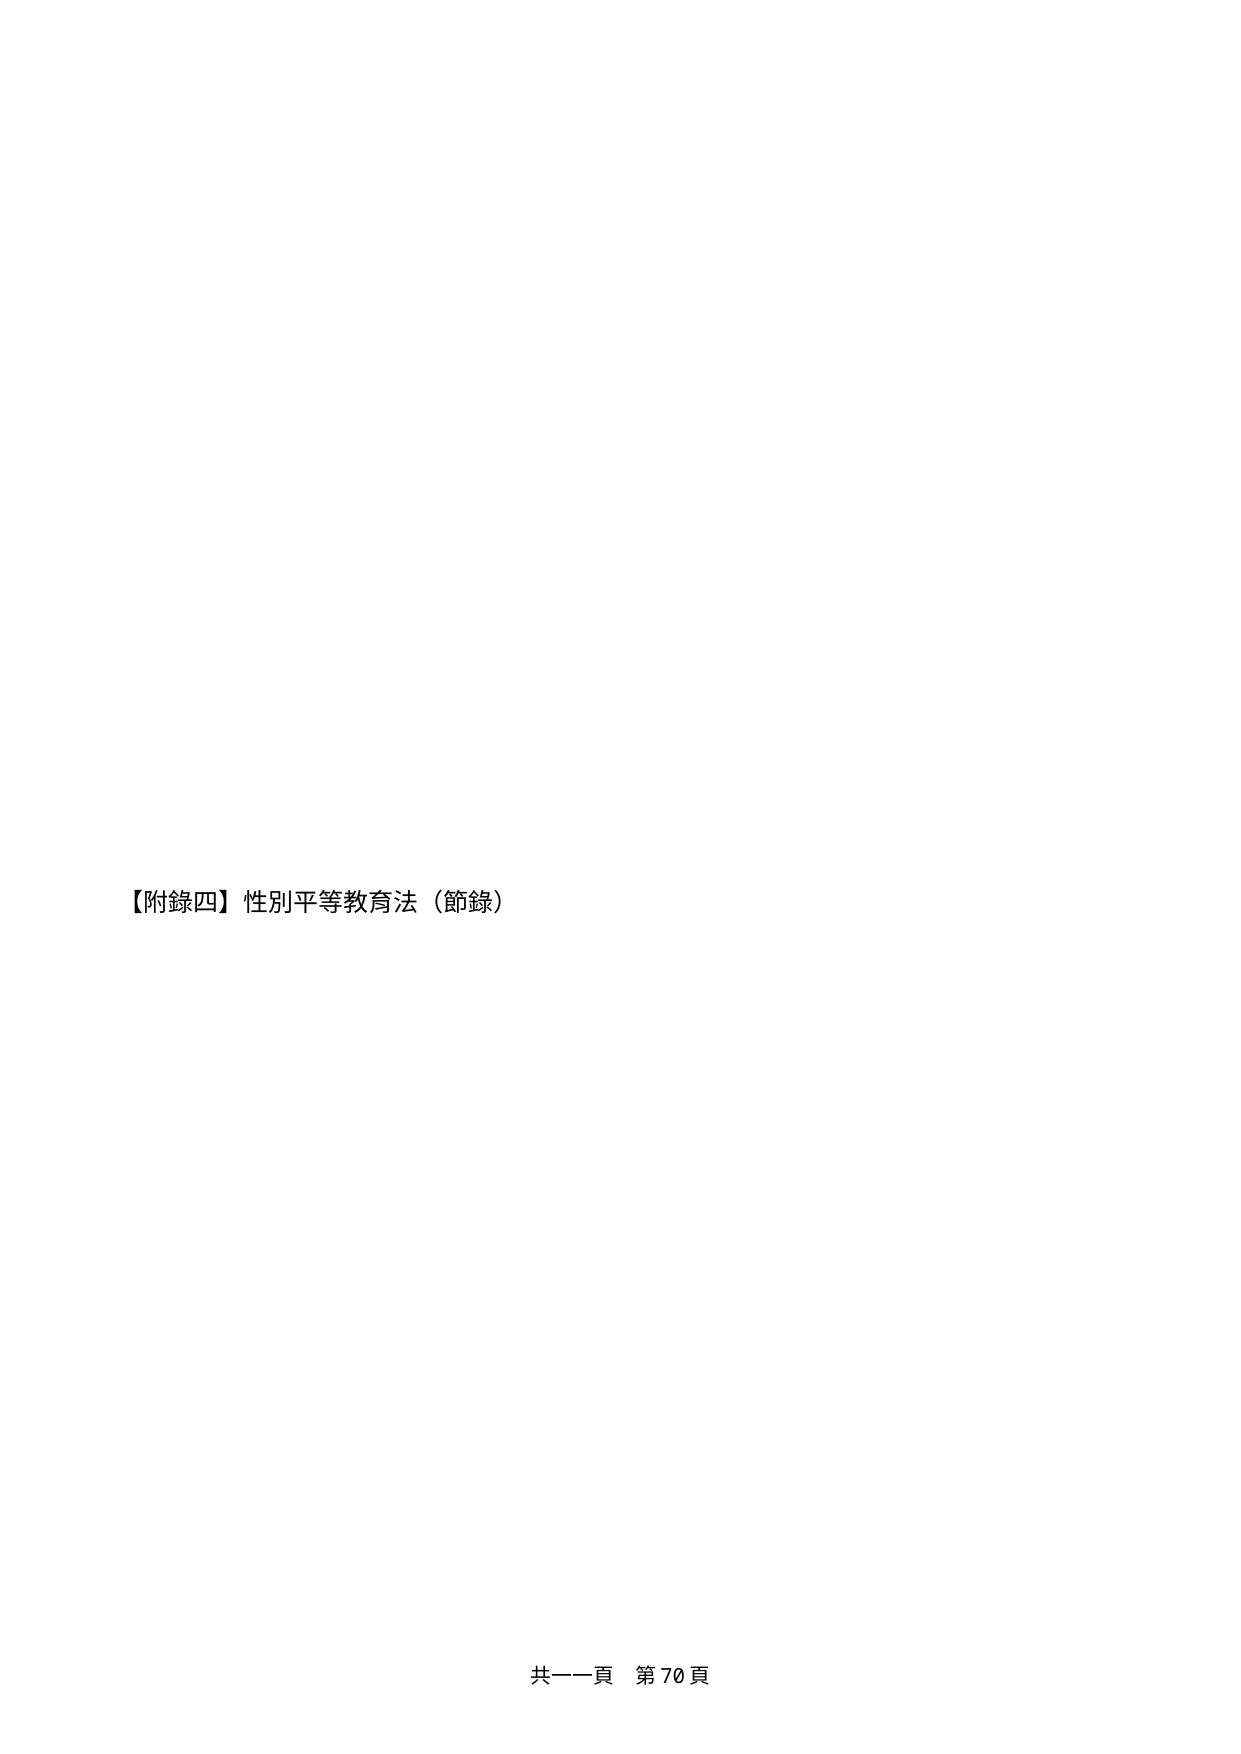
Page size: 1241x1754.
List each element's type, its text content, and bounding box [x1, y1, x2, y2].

text 【附錄四】性別平等教育法（節錄） [118, 859, 1122, 922]
